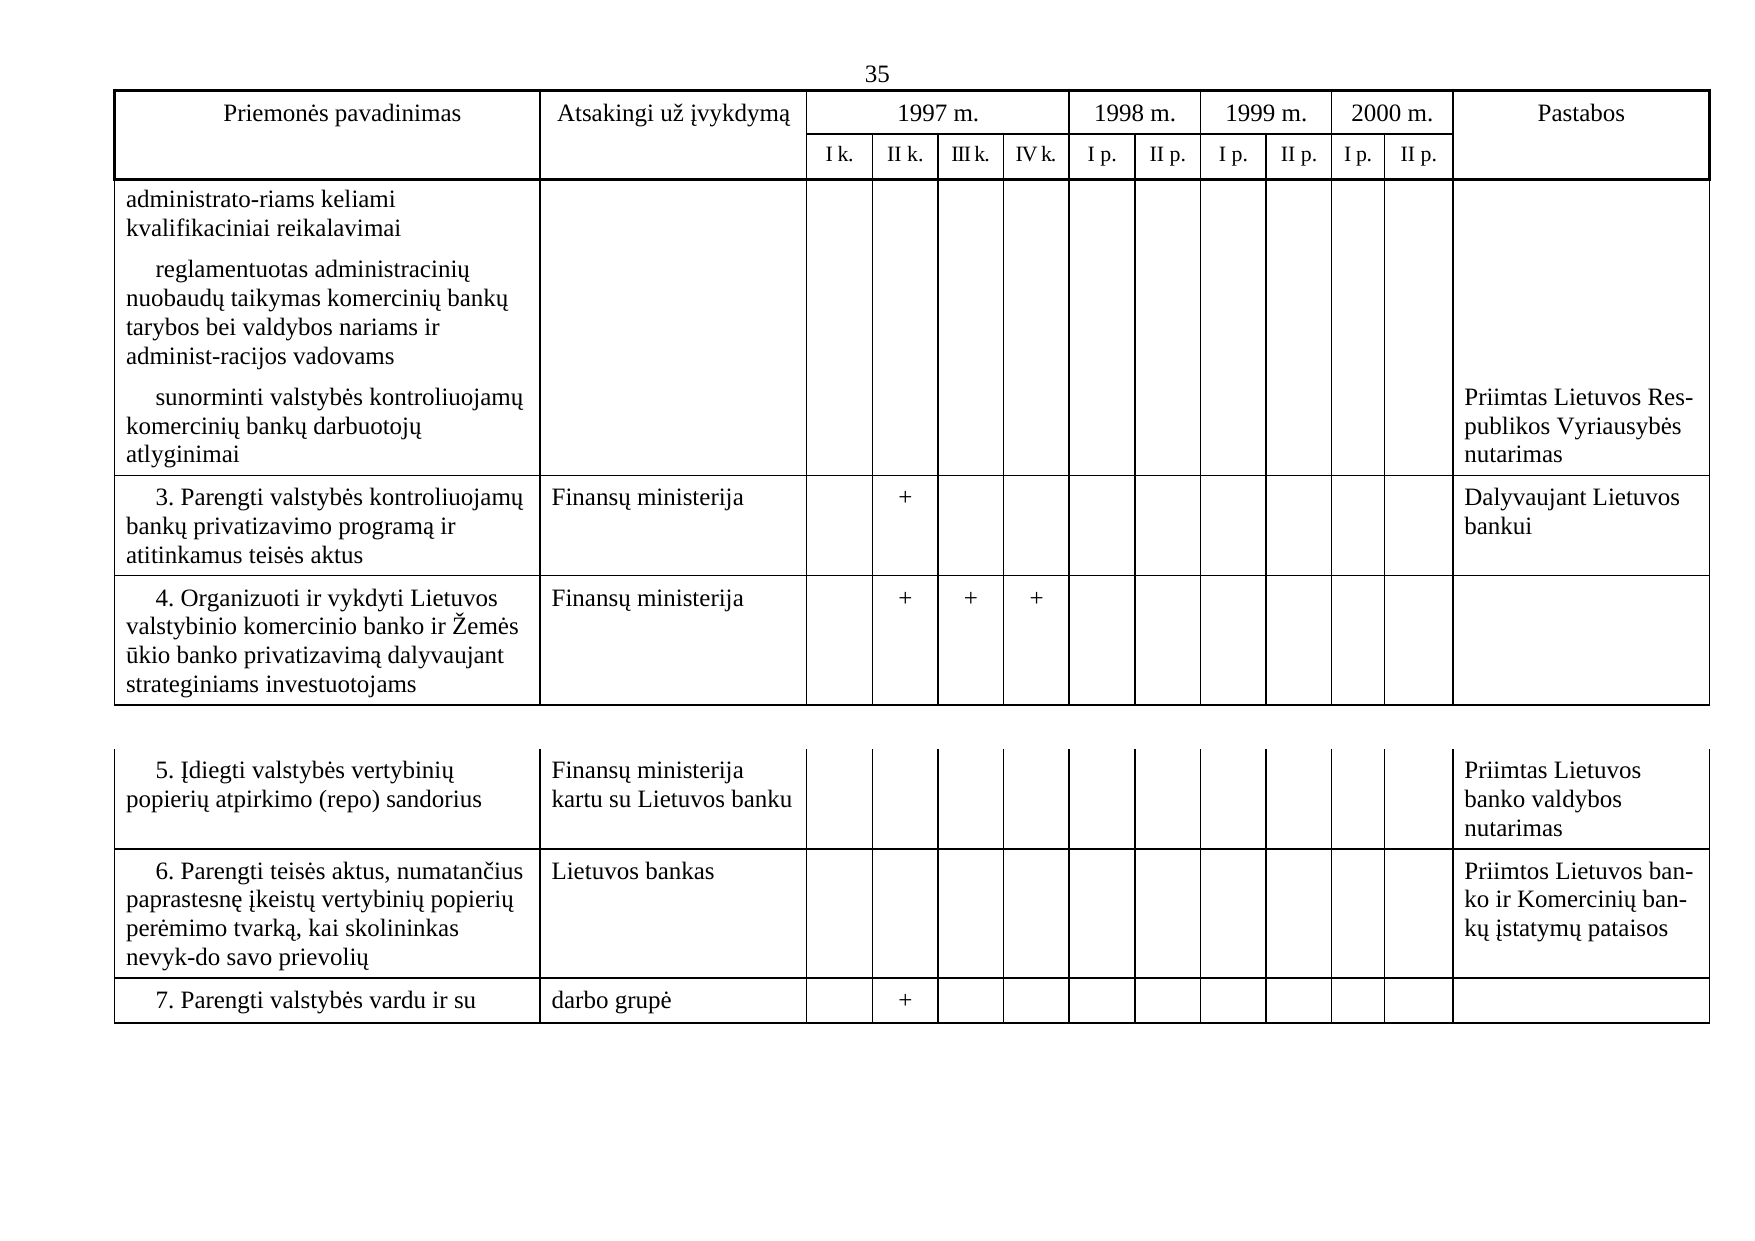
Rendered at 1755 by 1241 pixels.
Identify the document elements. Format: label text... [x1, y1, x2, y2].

table_cell [1332, 248, 1384, 376]
table_cell 5. Įdiegti valstybės vertybinių popierių atpirkimo (repo) sandorius [115, 749, 539, 848]
table_cell II k. [873, 135, 937, 178]
table_header Atsakingi už įvykdymą [541, 92, 806, 133]
table_cell [1201, 376, 1265, 474]
table_cell [540, 706, 807, 749]
table_cell [1385, 376, 1452, 474]
table_cell [1004, 376, 1068, 474]
table_cell [1385, 850, 1452, 977]
table_cell [1332, 181, 1384, 248]
table_cell [1070, 749, 1134, 848]
table_cell [1332, 850, 1384, 977]
table_cell [1385, 749, 1452, 848]
table_cell [1267, 749, 1331, 848]
table_cell IV k. [1004, 135, 1068, 178]
table_cell [1201, 979, 1265, 1022]
table_cell [1332, 749, 1384, 848]
table_cell [1385, 706, 1453, 749]
table_cell [1267, 376, 1331, 474]
table_cell + [873, 576, 937, 704]
table_cell [1201, 476, 1265, 575]
table_cell [1004, 181, 1068, 248]
table_cell [1200, 706, 1266, 749]
table_cell [1070, 181, 1134, 248]
table_cell [1201, 749, 1265, 848]
table_cell [1267, 248, 1331, 376]
table_cell [1070, 850, 1134, 977]
table_cell [1454, 181, 1709, 248]
table_cell [1004, 850, 1068, 977]
table_cell II p. [1385, 135, 1452, 178]
table_cell 3. Parengti valstybės kontroliuojamų bankų privatizavimo programą ir atitinkamus teisės aktus [115, 476, 539, 575]
table_cell [1267, 850, 1331, 977]
table_cell [1267, 181, 1331, 248]
table_cell [1267, 576, 1331, 704]
table_cell III k. [939, 135, 1003, 178]
table_cell [1136, 181, 1200, 248]
table_cell [873, 749, 937, 848]
table_cell [1266, 706, 1332, 749]
table_cell [938, 706, 1003, 749]
table_header Priemonės pavadinimas [116, 92, 539, 133]
table_cell [1070, 576, 1134, 704]
table_cell [1070, 248, 1134, 376]
table_cell [1069, 706, 1135, 749]
table_cell + [1004, 576, 1068, 704]
table_cell [1267, 476, 1331, 575]
table_cell sunorminti valstybės kontroliuojamų komercinių bankų darbuotojų atlyginimai [115, 376, 539, 474]
table_cell [1385, 248, 1452, 376]
table_cell [1136, 476, 1200, 575]
table_header 1999 m. [1201, 92, 1331, 133]
table_cell [1136, 850, 1200, 977]
table_cell [939, 850, 1003, 977]
table_cell [1454, 248, 1709, 376]
table_cell [1004, 749, 1068, 848]
table_cell [1385, 576, 1452, 704]
table_cell [807, 706, 872, 749]
table_cell [807, 576, 872, 704]
table_cell II p. [1267, 135, 1331, 178]
table_cell [1385, 181, 1452, 248]
table_cell [1136, 979, 1200, 1022]
table_cell darbo grupė [541, 979, 806, 1022]
table_cell [1332, 706, 1384, 749]
table_cell [939, 979, 1003, 1022]
table_cell [939, 476, 1003, 575]
table_cell I p. [1070, 135, 1134, 178]
table_cell [1136, 376, 1200, 474]
table_cell [1201, 576, 1265, 704]
table_cell [872, 706, 938, 749]
table_cell II p. [1136, 135, 1200, 178]
table_cell [1201, 248, 1265, 376]
table_cell 6. Parengti teisės aktus, numatančius paprastesnę įkeistų vertybinių popierių perėmimo tvarką, kai skolininkas nevyk-do savo prievolių [115, 850, 539, 977]
table_cell [1135, 706, 1200, 749]
table_cell [1004, 706, 1069, 749]
table_cell Lietuvos bankas [541, 850, 806, 977]
table_cell [1385, 476, 1452, 575]
table_cell [873, 181, 937, 248]
table_cell [1454, 133, 1708, 178]
table_cell [873, 248, 937, 376]
table_cell [939, 248, 1003, 376]
table_cell + [873, 979, 937, 1022]
table_cell [807, 476, 872, 575]
table_cell [807, 376, 872, 474]
table_cell [873, 850, 937, 977]
table_cell [807, 979, 872, 1022]
table_cell [1332, 376, 1384, 474]
table_cell administrato-riams keliami kvalifikaciniai reikalavimai [115, 181, 539, 248]
table_cell [939, 181, 1003, 248]
table_cell [1070, 476, 1134, 575]
table_cell [1332, 979, 1384, 1022]
table_cell Finansų ministerija [541, 576, 806, 704]
table_cell [873, 376, 937, 474]
table_cell Priimtas Lietuvos Res-publikos Vyriausybės nutarimas [1454, 376, 1709, 474]
table_cell [541, 133, 806, 178]
table_cell [1136, 749, 1200, 848]
table_cell Finansų ministerija kartu su Lietuvos banku [541, 749, 806, 848]
table_cell I p. [1201, 135, 1265, 178]
table_header 1998 m. [1070, 92, 1200, 133]
table_cell [1385, 979, 1452, 1022]
table_cell reglamentuotas administracinių nuobaudų taikymas komercinių bankų tarybos bei valdybos nariams ir administ-racijos vadovams [115, 248, 539, 376]
table_cell [541, 248, 806, 376]
table_cell [807, 850, 872, 977]
table_cell [939, 749, 1003, 848]
table_cell [541, 181, 806, 248]
table_cell [1201, 181, 1265, 248]
table_cell [1136, 248, 1200, 376]
table_cell Finansų ministerija [541, 476, 806, 575]
table_header Pastabos [1454, 92, 1708, 133]
table_cell 4. Organizuoti ir vykdyti Lietuvos valstybinio komercinio banko ir Žemės ūkio banko privatizavimą dalyvaujant strateginiams investuotojams [115, 576, 539, 704]
table_cell Priimtos Lietuvos ban-ko ir Komercinių ban-kų įstatymų pataisos [1454, 850, 1709, 977]
table_cell Dalyvaujant Lietuvos bankui [1454, 476, 1709, 575]
table_cell [1070, 376, 1134, 474]
table_cell [1332, 476, 1384, 575]
table_cell + [873, 476, 937, 575]
table_cell + [939, 576, 1003, 704]
table_cell [1004, 248, 1068, 376]
table_cell [939, 376, 1003, 474]
table_cell [1454, 576, 1709, 704]
table_header 2000 m. [1332, 92, 1452, 133]
table_cell [1004, 979, 1068, 1022]
table_cell [1267, 979, 1331, 1022]
table_cell I k. [807, 135, 872, 178]
table_cell I p. [1332, 135, 1384, 178]
table_cell [116, 133, 539, 178]
table_cell [1201, 850, 1265, 977]
table_cell [1454, 979, 1709, 1022]
table_cell [541, 376, 806, 474]
table_header 1997 m. [807, 92, 1068, 133]
table_cell [115, 706, 540, 749]
table_cell Priimtas Lietuvos banko valdybos nutarimas [1454, 749, 1709, 848]
table_cell 7. Parengti valstybės vardu ir su [115, 979, 539, 1022]
table_cell [1070, 979, 1134, 1022]
table_cell [807, 181, 872, 248]
table_cell [1004, 476, 1068, 575]
table_cell [807, 749, 872, 848]
table_cell [1136, 576, 1200, 704]
table_cell [1332, 576, 1384, 704]
table_cell [1453, 706, 1709, 749]
table_cell [807, 248, 872, 376]
